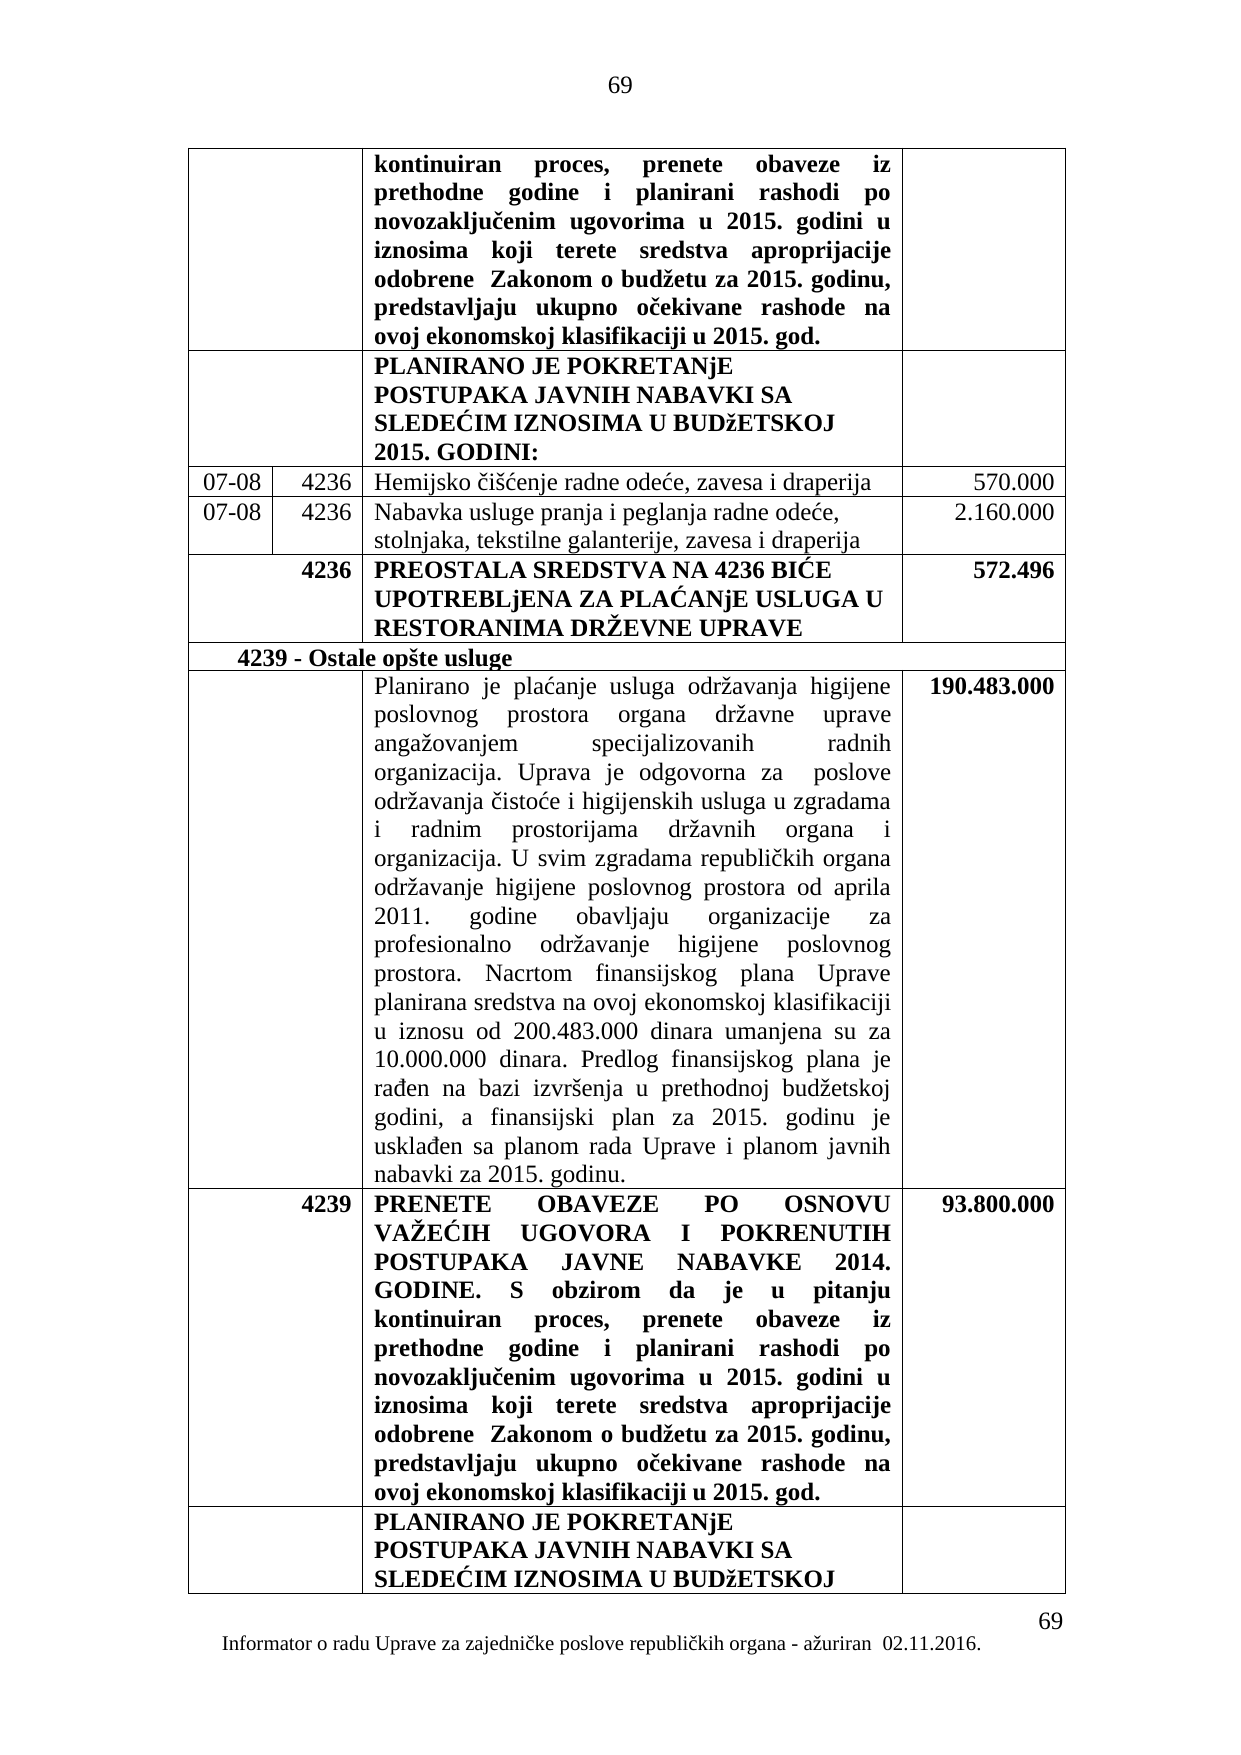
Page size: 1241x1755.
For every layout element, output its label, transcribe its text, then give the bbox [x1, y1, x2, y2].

table_cell 4236 [273, 497, 362, 554]
table_cell 4236 [273, 467, 362, 496]
table_cell 07-08 [189, 497, 272, 554]
table_cell 4239 [189, 1189, 362, 1506]
table_cell [903, 149, 1065, 350]
table_cell 07-08 [189, 467, 272, 496]
table_cell 570.000 [903, 467, 1065, 496]
table_cell PLANIRANO JE POKRETANјE POSTUPAKA JAVNIH NABAVKI SA SLEDEĆIM IZNOSIMA U BUDžETSKOJ [363, 1507, 902, 1593]
table_cell Planirano je plaćanje usluga održavanja higijene poslovnog prostora organa državne uprave angažovanjem specijalizovanih radnih organizacija. Uprava je odgovorna za poslove održavanja čistoće i higijenskih usluga u zgradama i radnim prostorijama državnih organa i organizacija. U svim zgradama republičkih organa održavanje higijene poslovnog prostora od aprila 2011. godine obavlјaju organizacije za profesionalno održavanje higijene poslovnog prostora. Nacrtom finansijskog plana Uprave planirana sredstva na ovoj ekonomskoj klasifikaciji u iznosu od 200.483.000 dinara umanjena su za 10.000.000 dinara. Predlog finansijskog plana je rađen na bazi izvršenja u prethodnoj budžetskoj godini, a finansijski plan za 2015. godinu je usklađen sa planom rada Uprave i planom javnih nabavki za 2015. godinu. [363, 671, 902, 1188]
table_cell PLANIRANO JE POKRETANјE POSTUPAKA JAVNIH NABAVKI SA SLEDEĆIM IZNOSIMA U BUDžETSKOJ 2015. GODINI: [363, 351, 902, 466]
table_cell [903, 1507, 1065, 1593]
table_cell Nabavka usluge pranja i peglanja radne odeće, stolnjaka, tekstilne galanterije, zavesa i draperija [363, 497, 902, 554]
table_cell [189, 149, 362, 350]
table_cell 93.800.000 [903, 1189, 1065, 1506]
table_cell [189, 351, 362, 466]
table_cell 572.496 [903, 555, 1065, 642]
table_cell 4239 - Ostale opšte usluge [189, 643, 1065, 670]
table_cell 190.483.000 [903, 671, 1065, 1188]
table_cell 2.160.000 [903, 497, 1065, 554]
table_cell [189, 671, 362, 1188]
table_cell 4236 [189, 555, 362, 642]
table_cell [189, 1507, 362, 1593]
table_cell [903, 351, 1065, 466]
table_cell kontinuiran proces, prenete obaveze iz prethodne godine i planirani rashodi po novozaklјučenim ugovorima u 2015. godini u iznosima koji terete sredstva aproprijacije odobrene Zakonom o budžetu za 2015. godinu, predstavlјaju ukupno očekivane rashode na ovoj ekonomskoj klasifikaciji u 2015. god. [363, 149, 902, 350]
table_cell PREOSTALA SREDSTVA NA 4236 BIĆE UPOTREBLjENA ZA PLAĆANјE USLUGA U RESTORANIMA DRŽEVNE UPRAVE [363, 555, 902, 642]
table_cell Hemijsko čišćenje radne odeće, zavesa i draperija [363, 467, 902, 496]
table_cell PRENETE OBAVEZE PO OSNOVU VAŽEĆIH UGOVORA I POKRENUTIH POSTUPAKA JAVNE NABAVKE 2014. GODINE. S obzirom da je u pitanju kontinuiran proces, prenete obaveze iz prethodne godine i planirani rashodi po novozaklјučenim ugovorima u 2015. godini u iznosima koji terete sredstva aproprijacije odobrene Zakonom o budžetu za 2015. godinu, predstavlјaju ukupno očekivane rashode na ovoj ekonomskoj klasifikaciji u 2015. god. [363, 1189, 902, 1506]
